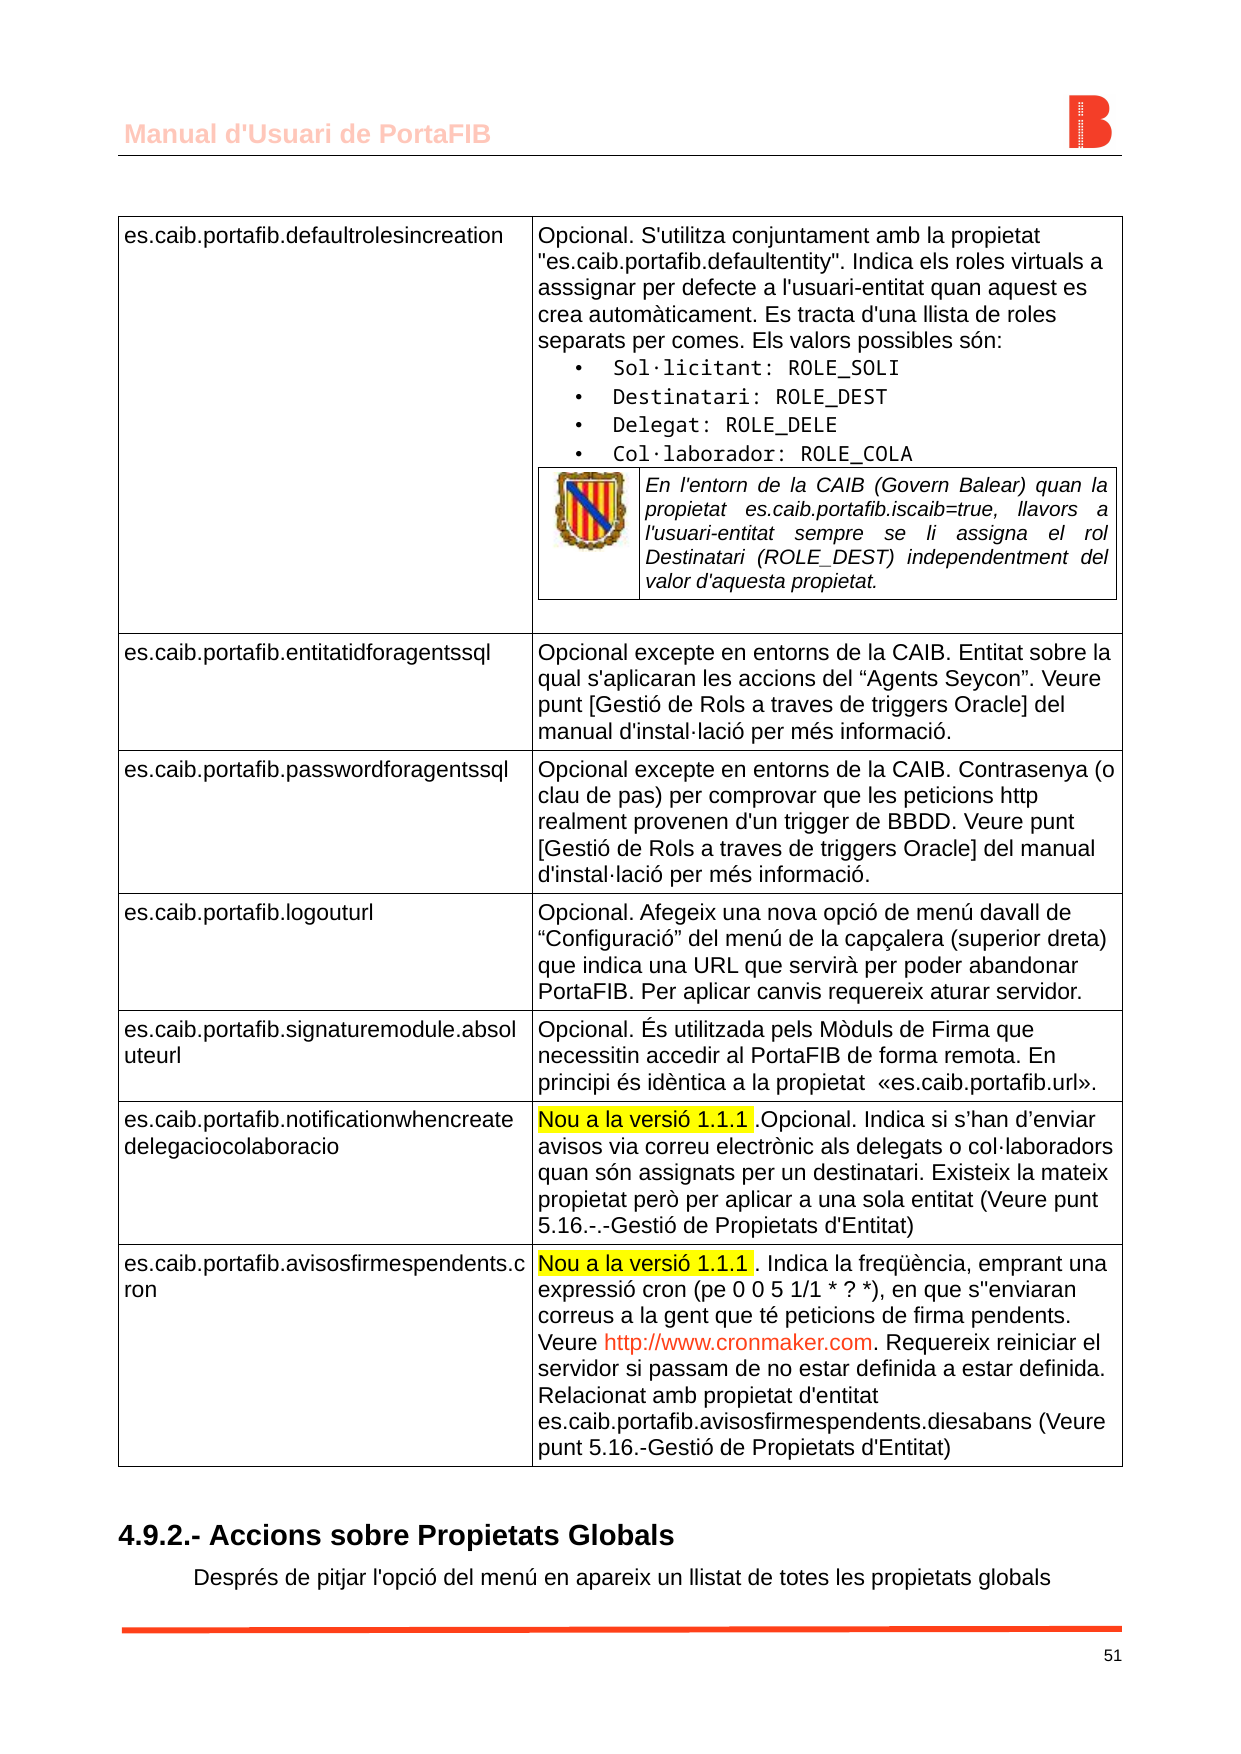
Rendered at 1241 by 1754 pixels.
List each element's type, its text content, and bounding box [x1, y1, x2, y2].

picture [1063, 94, 1117, 150]
table_cell es.caib.portafib.passwordforagentssql [119, 751, 532, 893]
table_cell Opcional excepte en entorns de la CAIB. Contrasenya (o clau de pas) per comprovar que les peticions http realment provenen d'un trigger de BBDD. Veure punt [Gestió de Rols a traves de triggers Oracle] del manual d'instal·lació per més informació. [533, 751, 1122, 893]
table_cell es.caib.portafib.defaultrolesincreation [119, 217, 532, 633]
table_cell es.caib.portafib.avisosfirmespendents.cron [119, 1245, 532, 1466]
text Després de pitjar l'opció del menú en apareix un llistat de totes les propietats globals [118, 1564, 1122, 1590]
table_cell Nou a la versió 1.1.1 .Opcional. Indica si s’han d’enviar avisos via correu electrònic als delegats o col·laboradors quan són assignats per un destinatari. Existeix la mateix propietat però per aplicar a una sola entitat (Veure punt 5.16.-.-Gestió de Propietats d'Entitat) [533, 1102, 1122, 1244]
table_header [539, 468, 639, 598]
table_cell Opcional excepte en entorns de la CAIB. Entitat sobre la qual s'aplicaran les accions del “Agents Seycon”. Veure punt [Gestió de Rols a traves de triggers Oracle] del manual d'instal·lació per més informació. [533, 634, 1122, 750]
table_cell es.caib.portafib.entitatidforagentssql [119, 634, 532, 750]
table_cell Opcional. És utilitzada pels Mòduls de Firma que necessitin accedir al PortaFIB de forma remota. En principi és idèntica a la propietat «es.caib.portafib.url». [533, 1011, 1122, 1101]
table_cell es.caib.portafib.notificationwhencreatedelegaciocolaboracio [119, 1102, 532, 1244]
picture [551, 472, 631, 552]
table_cell es.caib.portafib.logouturl [119, 894, 532, 1010]
table_header En l'entorn de la CAIB (Govern Balear) quan la propietat es.caib.portafib.iscaib=true, llavors a l'usuari-entitat sempre se li assigna el rol Destinatari (ROLE_DEST) independentment del valor d'aquesta propietat. [640, 468, 1116, 598]
table_cell Nou a la versió 1.1.1 . Indica la freqüència, emprant una expressió cron (pe 0 0 5 1/1 * ? *), en que s''enviaran correus a la gent que té peticions de firma pendents. Veure http://www.cronmaker.com. Requereix reiniciar el servidor si passam de no estar definida a estar definida. Relacionat amb propietat d'entitat es.caib.portafib.avisosfirmespendents.diesabans (Veure punt 5.16.-Gestió de Propietats d'Entitat) [533, 1245, 1122, 1466]
table_cell es.caib.portafib.signaturemodule.absoluteurl [119, 1011, 532, 1101]
table_cell Opcional. Afegeix una nova opció de menú davall de “Configuració” del menú de la capçalera (superior dreta) que indica una URL que servirà per poder abandonar PortaFIB. Per aplicar canvis requereix aturar servidor. [533, 894, 1122, 1010]
table_cell Opcional. S'utilitza conjuntament amb la propietat "es.caib.portafib.defaultentity". Indica els roles virtuals a asssignar per defecte a l'usuari-entitat quan aquest es crea automàticament. Es tracta d'una llista de roles separats per comes. Els valors possibles són: Sol·licitant: ROLE_SOLI Destinatari: ROLE_DEST Delegat: ROLE_DELE Col·laborador: ROLE_COLA [533, 217, 1122, 633]
subtitle Accions sobre Propietats Globals [118, 1518, 1122, 1551]
